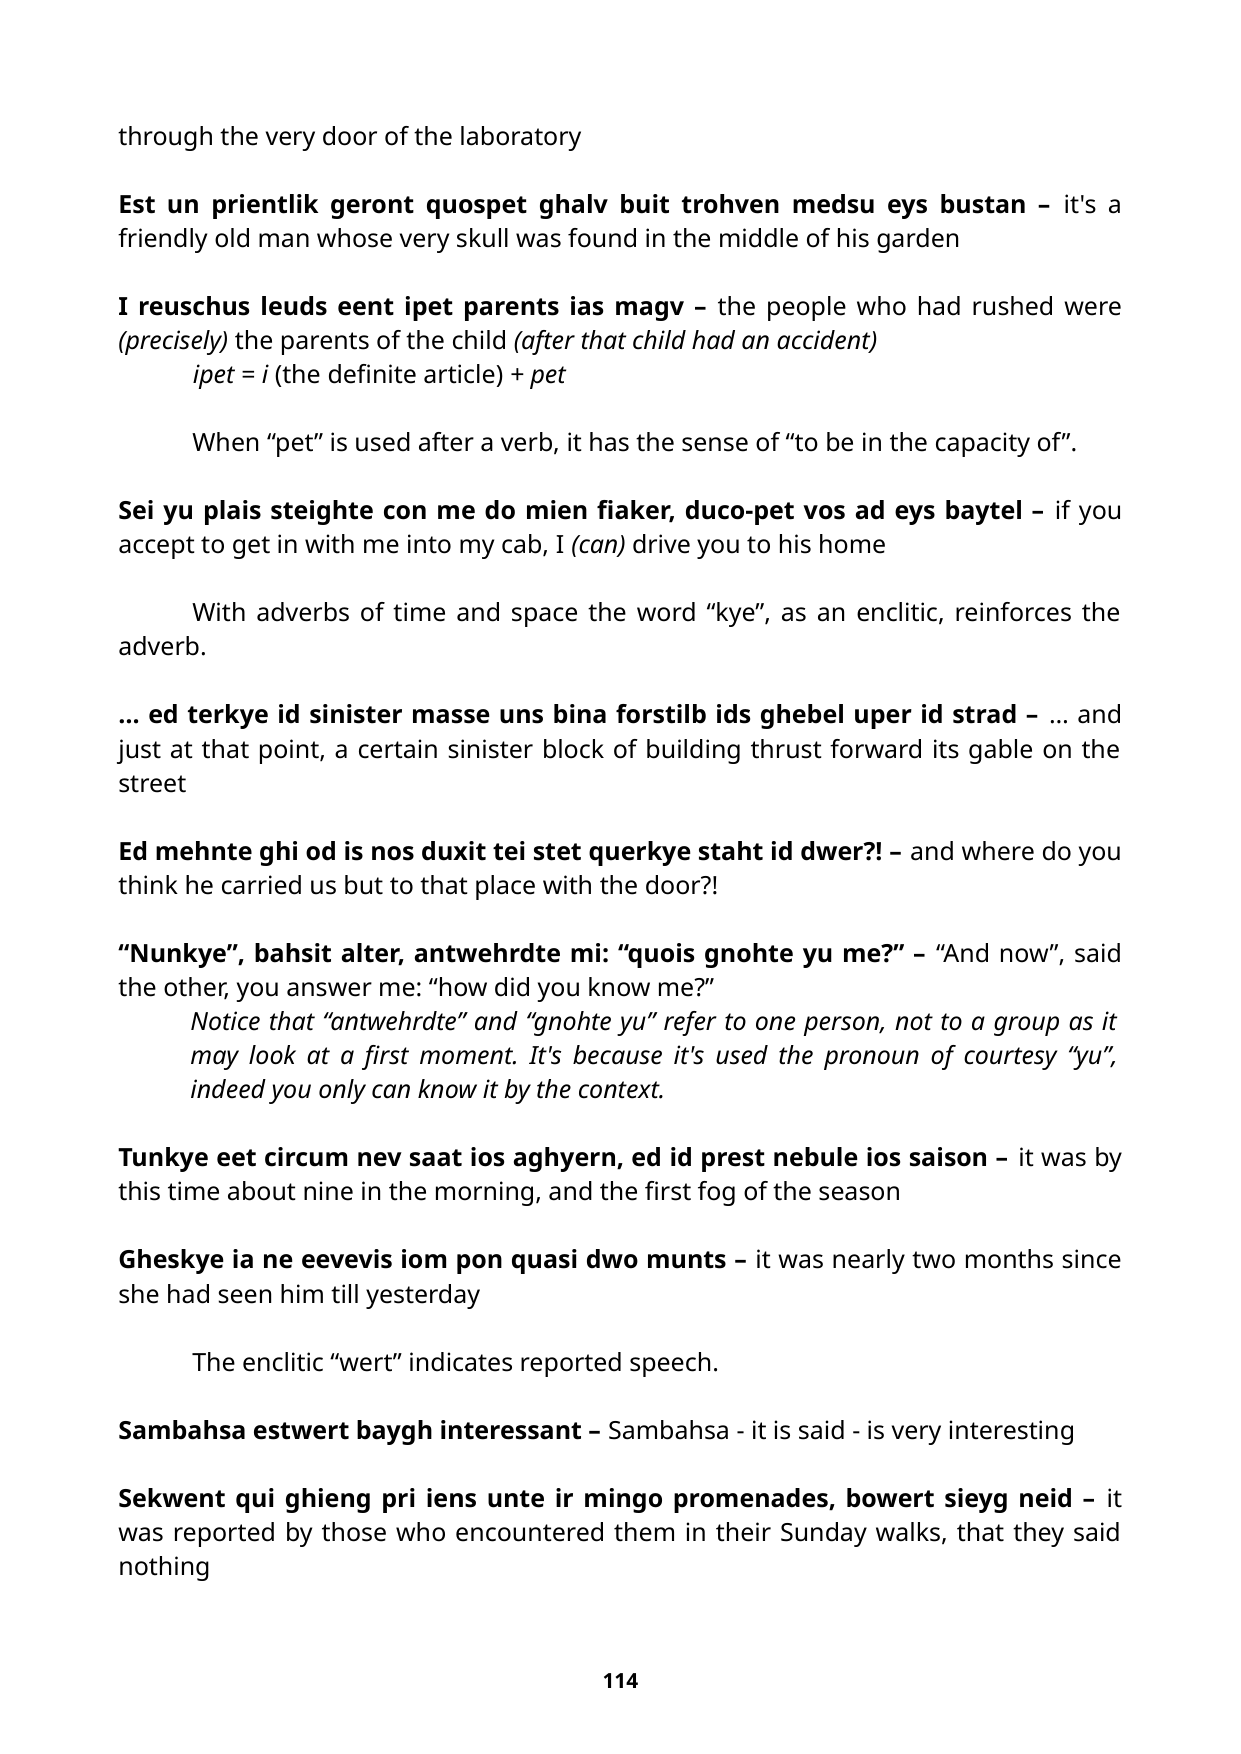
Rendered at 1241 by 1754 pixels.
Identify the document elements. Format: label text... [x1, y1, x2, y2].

text Tunkye eet circum nev saat ios aghyern, ed id prest nebule ios saison – it was by this time about nine in the morning, and the first fog of the season [118, 1140, 1122, 1208]
text ipet = i (the definite article) + pet [193, 357, 1122, 391]
text Sambahsa estwert baygh interessant – Sambahsa - it is said - is very interesting [118, 1412, 1122, 1447]
text Gheskye ia ne eevevis iom pon quasi dwo munts – it was nearly two months since she had seen him till yesterday [118, 1242, 1122, 1310]
text through the very door of the laboratory [118, 118, 1122, 152]
text “Nunkye”, bahsit alter, antwehrdte mi: “quois gnohte yu me?” – “And now”, said the other, you answer me: “how did you know me?” [118, 936, 1122, 1004]
text When “pet” is used after a verb, it has the sense of “to be in the capacity of”. [118, 425, 1122, 459]
text Ed mehnte ghi od is nos duxit tei stet querkye staht id dwer?! – and where do you think he carried us but to that place with the door?! [118, 833, 1122, 902]
text Est un prientlik geront quospet ghalv buit trohven medsu eys bustan – it's a friendly old man whose very skull was found in the middle of his garden [118, 186, 1122, 254]
text With adverbs of time and space the word “kye”, as an enclitic, reinforces the adverb. [118, 595, 1122, 663]
text Sekwent qui ghieng pri iens unte ir mingo promenades, bowert sieyg neid – it was reported by those who encountered them in their Sunday walks, that they said nothing [118, 1481, 1122, 1583]
text Notice that “antwehrdte” and “gnohte yu” refer to one person, not to a group as it may look at a first moment. It's because it's used the pronoun of courtesy “yu”, indeed you only can know it by the context. [190, 1004, 1122, 1106]
text Sei yu plais steighte con me do mien fiaker, duco-pet vos ad eys baytel – if you accept to get in with me into my cab, I (can) drive you to his home [118, 493, 1122, 561]
text I reuschus leuds eent ipet parents ias magv – the people who had rushed were (precisely) the parents of the child (after that child had an accident) [118, 288, 1122, 357]
text … ed terkye id sinister masse uns bina forstilb ids ghebel uper id strad – … and just at that point, a certain sinister block of building thrust forward its gable on the street [118, 697, 1122, 799]
text The enclitic “wert” indicates reported speech. [118, 1344, 1122, 1378]
